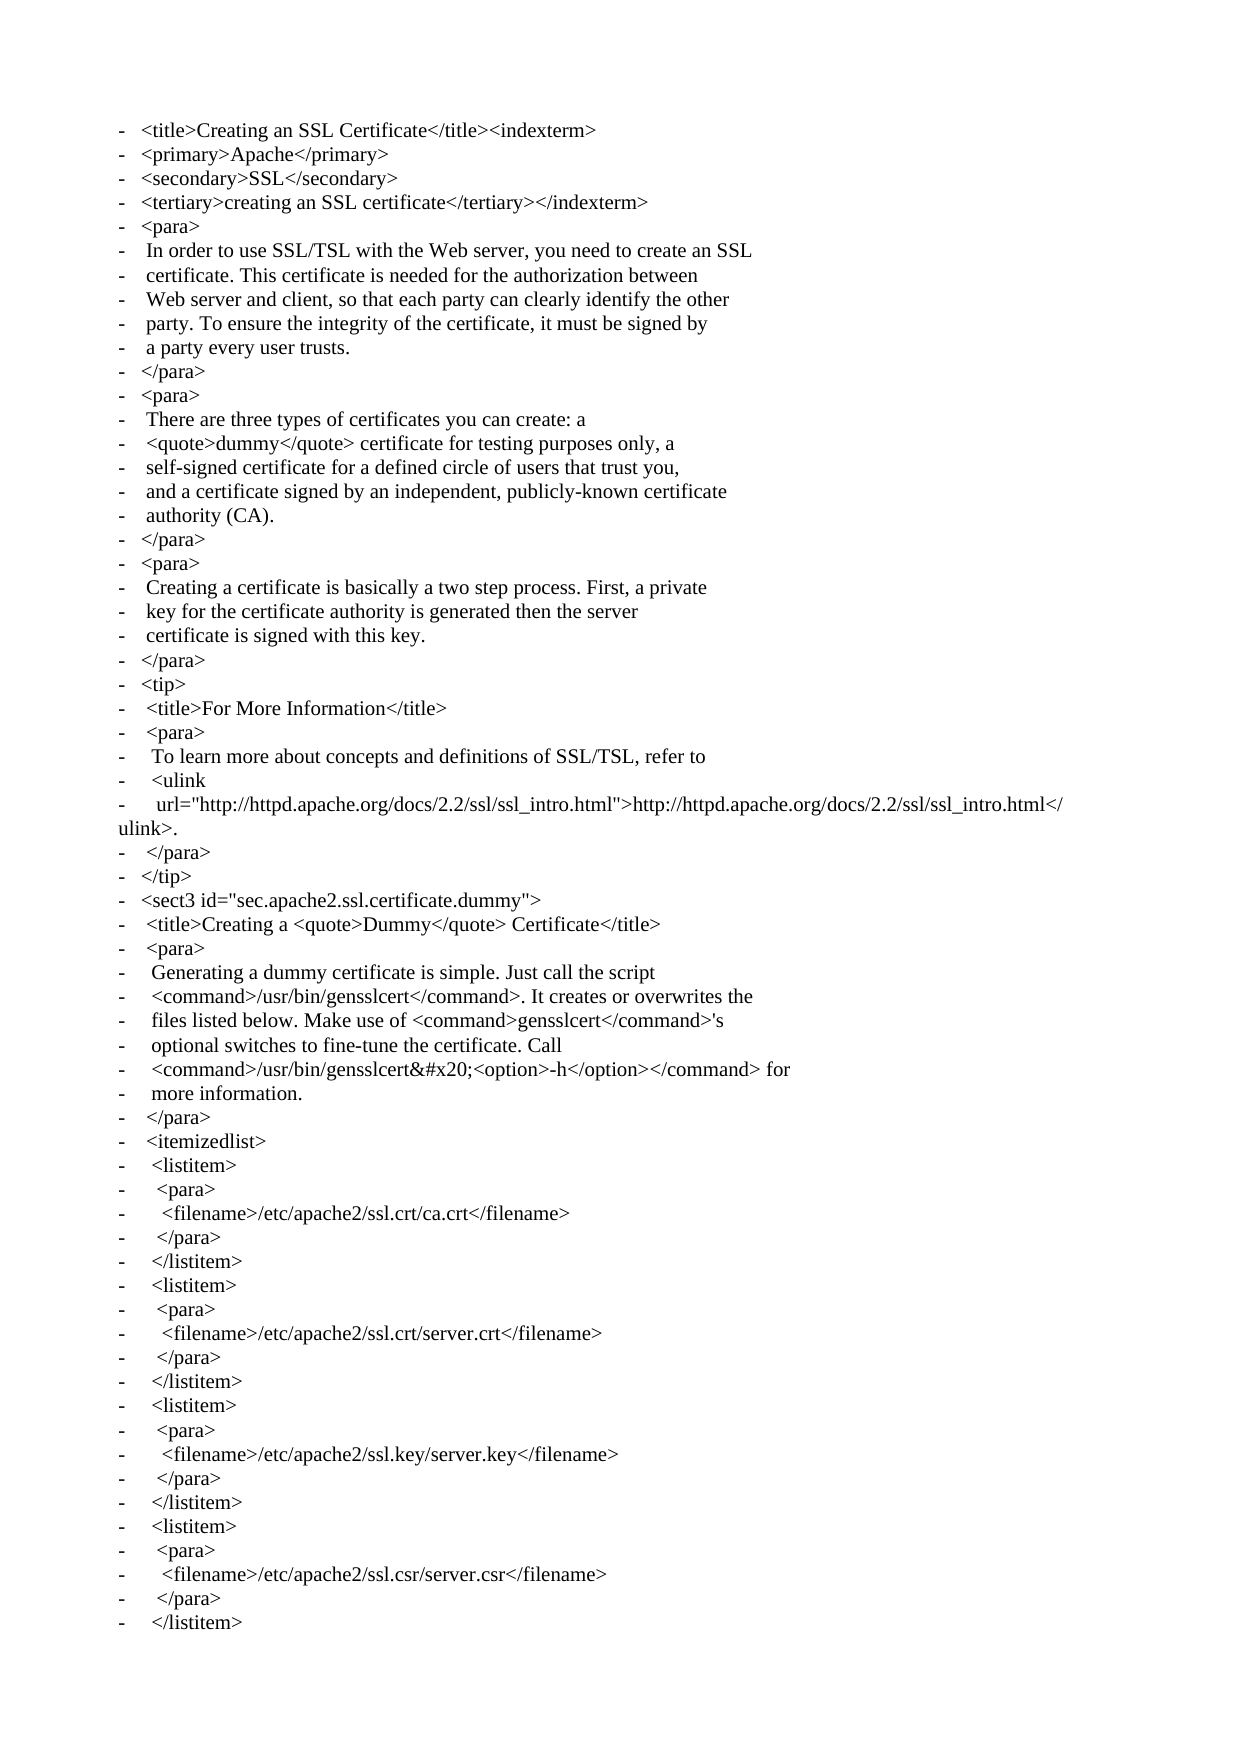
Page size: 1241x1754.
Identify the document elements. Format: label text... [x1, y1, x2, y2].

text - </para> [118, 1586, 1122, 1610]
text - </listitem> [118, 1610, 1122, 1634]
text - <title>Creating a <quote>Dummy</quote> Certificate</title> [118, 912, 1122, 936]
text - </para> [118, 359, 1122, 383]
text - <para> [118, 214, 1122, 238]
text - <listitem> [118, 1393, 1122, 1417]
text - more information. [118, 1081, 1122, 1105]
text - <filename>/etc/apache2/ssl.crt/ca.crt</filename> [118, 1201, 1122, 1225]
text - <listitem> [118, 1273, 1122, 1297]
text - To learn more about concepts and definitions of SSL/TSL, refer to [118, 744, 1122, 768]
text - <primary>Apache</primary> [118, 142, 1122, 166]
text - <para> [118, 720, 1122, 744]
text - authority (CA). [118, 503, 1122, 527]
text - </para> [118, 1105, 1122, 1129]
text - certificate is signed with this key. [118, 623, 1122, 647]
text - <para> [118, 1538, 1122, 1562]
text - </para> [118, 1345, 1122, 1369]
text - <itemizedlist> [118, 1129, 1122, 1153]
text - party. To ensure the integrity of the certificate, it must be signed by [118, 311, 1122, 335]
text - <filename>/etc/apache2/ssl.crt/server.crt</filename> [118, 1321, 1122, 1345]
text - <title>For More Information</title> [118, 696, 1122, 720]
text - Web server and client, so that each party can clearly identify the other [118, 287, 1122, 311]
text - <para> [118, 1177, 1122, 1201]
text - key for the certificate authority is generated then the server [118, 599, 1122, 623]
text - <title>Creating an SSL Certificate</title><indexterm> [118, 118, 1122, 142]
text - <para> [118, 936, 1122, 960]
text - optional switches to fine-tune the certificate. Call [118, 1032, 1122, 1057]
text - <tertiary>creating an SSL certificate</tertiary></indexterm> [118, 190, 1122, 214]
text - <filename>/etc/apache2/ssl.csr/server.csr</filename> [118, 1562, 1122, 1586]
text - </listitem> [118, 1490, 1122, 1514]
text - a party every user trusts. [118, 335, 1122, 359]
text - files listed below. Make use of <command>gensslcert</command>'s [118, 1008, 1122, 1032]
text - There are three types of certificates you can create: a [118, 407, 1122, 431]
text - <filename>/etc/apache2/ssl.key/server.key</filename> [118, 1442, 1122, 1466]
text - <para> [118, 1417, 1122, 1442]
text - </para> [118, 1466, 1122, 1490]
text - </tip> [118, 864, 1122, 888]
text - certificate. This certificate is needed for the authorization between [118, 262, 1122, 287]
text - </listitem> [118, 1369, 1122, 1393]
text - </para> [118, 647, 1122, 672]
text - <para> [118, 551, 1122, 575]
text - <secondary>SSL</secondary> [118, 166, 1122, 190]
text - <ulink [118, 768, 1122, 792]
text - <para> [118, 1297, 1122, 1321]
text - <sect3 id="sec.apache2.ssl.certificate.dummy"> [118, 888, 1122, 912]
text - <listitem> [118, 1514, 1122, 1538]
text - Creating a certificate is basically a two step process. First, a private [118, 575, 1122, 599]
text - <command>/usr/bin/gensslcert&#x20;<option>-h</option></command> for [118, 1057, 1122, 1081]
text - self-signed certificate for a defined circle of users that trust you, [118, 455, 1122, 479]
text - </para> [118, 1225, 1122, 1249]
text - <command>/usr/bin/gensslcert</command>. It creates or overwrites the [118, 984, 1122, 1008]
text - <para> [118, 383, 1122, 407]
text - url="http://httpd.apache.org/docs/2.2/ssl/ssl_intro.html">http://httpd.apache.org/docs/2.2/ssl/ssl_intro.html</ulink>. [118, 792, 1122, 840]
text - and a certificate signed by an independent, publicly-known certificate [118, 479, 1122, 503]
text - Generating a dummy certificate is simple. Just call the script [118, 960, 1122, 984]
text - </para> [118, 840, 1122, 864]
text - <quote>dummy</quote> certificate for testing purposes only, a [118, 431, 1122, 455]
text - In order to use SSL/TSL with the Web server, you need to create an SSL [118, 238, 1122, 262]
text - <listitem> [118, 1153, 1122, 1177]
text - </listitem> [118, 1249, 1122, 1273]
text - <tip> [118, 672, 1122, 696]
text - </para> [118, 527, 1122, 551]
